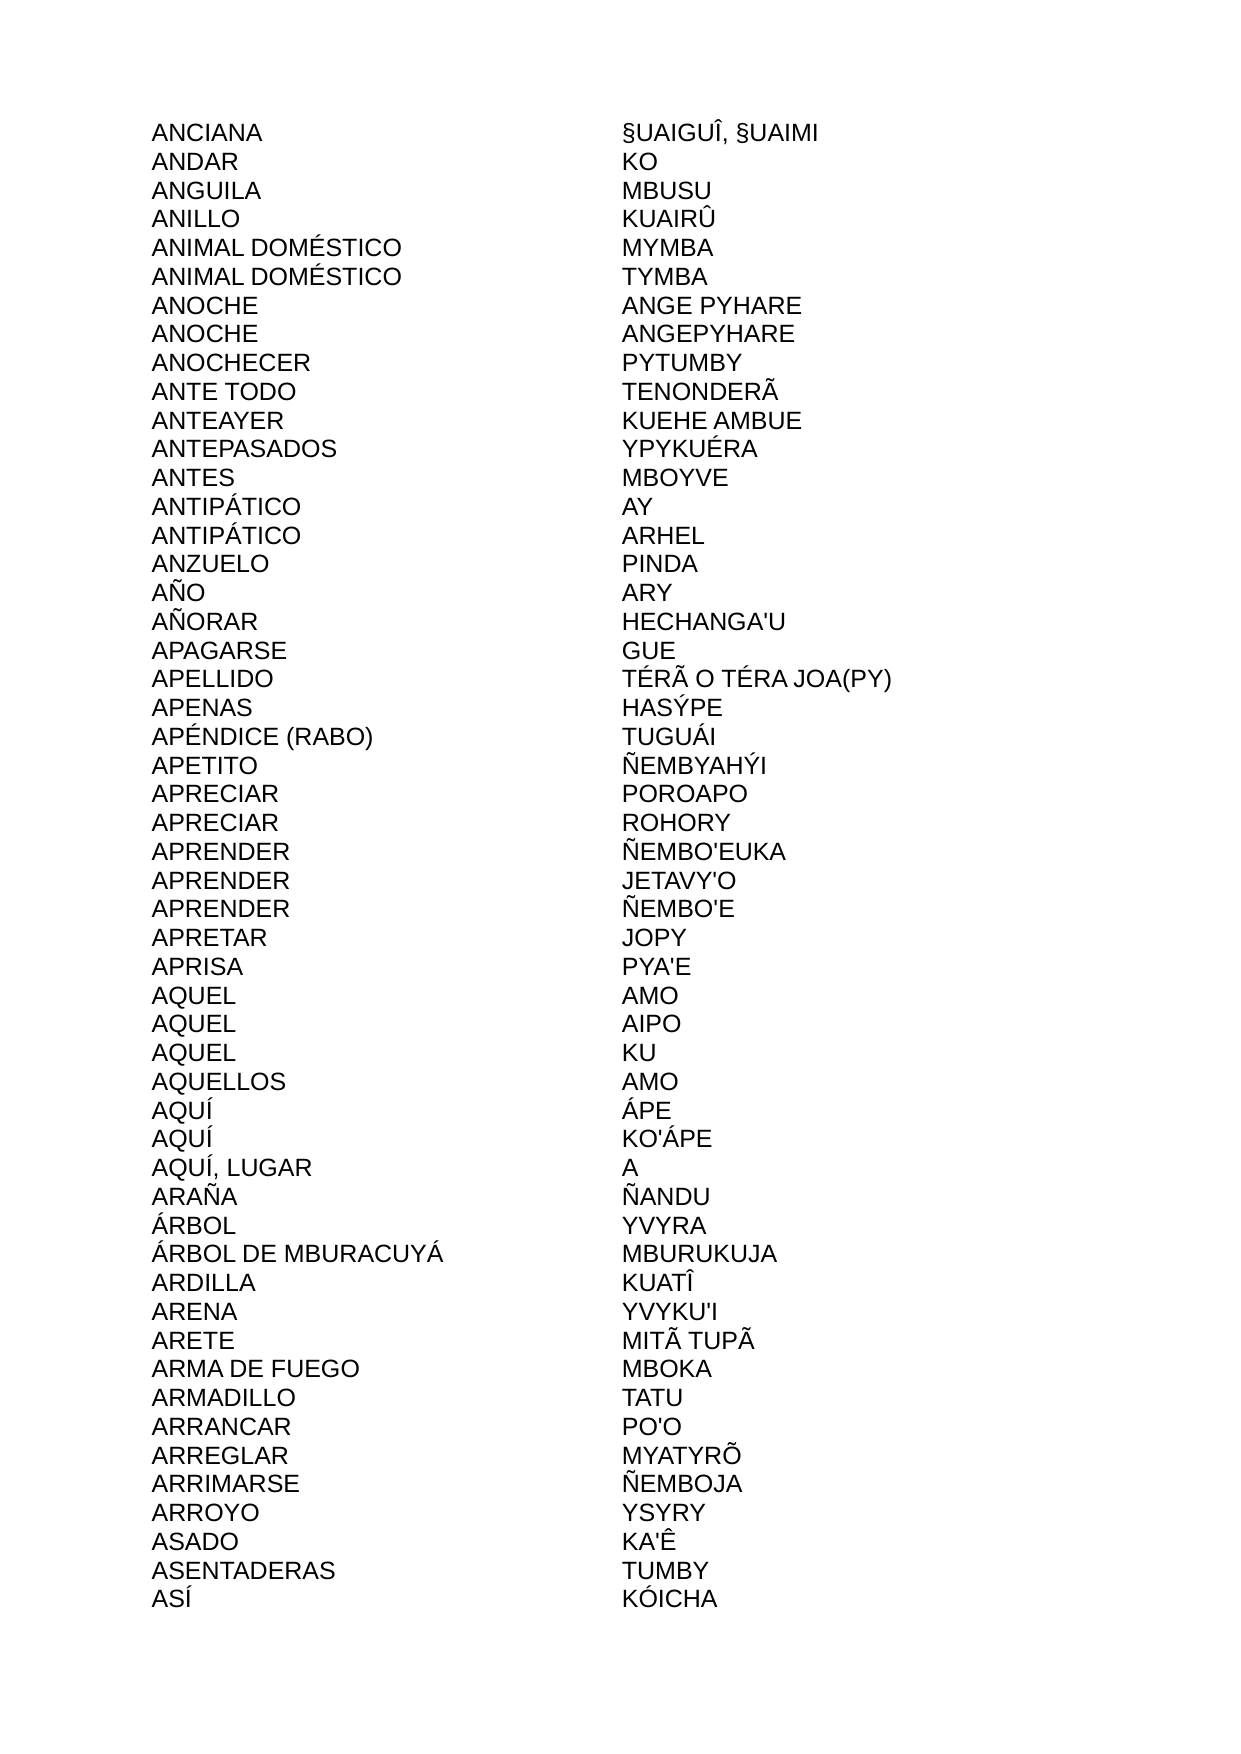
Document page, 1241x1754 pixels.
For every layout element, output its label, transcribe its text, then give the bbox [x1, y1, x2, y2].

table_cell ANDAR [151, 147, 622, 176]
table_cell ARMA DE FUEGO [151, 1354, 622, 1383]
table_cell MITÃ TUPÃ [622, 1326, 1089, 1354]
table_cell APETITO [151, 751, 622, 779]
table_cell AMO [622, 981, 1089, 1009]
table_cell TUGUÁI [622, 722, 1089, 751]
table_cell ARRANCAR [151, 1412, 622, 1441]
table_cell APRECIAR [151, 779, 622, 808]
table_cell APENAS [151, 693, 622, 722]
table_cell ANIMAL DOMÉSTICO [151, 233, 622, 262]
table_cell APÉNDICE (RABO) [151, 722, 622, 751]
table_cell AQUÍ [151, 1096, 622, 1124]
table_cell APRISA [151, 952, 622, 981]
table_cell §UAIGUÎ, §UAIMI [622, 118, 1089, 147]
table_cell ANTEAYER [151, 406, 622, 434]
table_cell APRENDER [151, 894, 622, 923]
table_cell AQUEL [151, 1009, 622, 1038]
table_cell ANTE TODO [151, 377, 622, 406]
table_cell AQUELLOS [151, 1067, 622, 1096]
table_cell MBUSU [622, 176, 1089, 204]
table_cell PO'O [622, 1412, 1089, 1441]
table_cell ANTIPÁTICO [151, 492, 622, 521]
table_cell ARDILLA [151, 1268, 622, 1297]
table_cell APRECIAR [151, 808, 622, 837]
table_cell YPYKUÉRA [622, 434, 1089, 463]
table_cell ÑEMBYAHÝI [622, 751, 1089, 779]
table_cell JOPY [622, 923, 1089, 952]
table_cell HECHANGA'U [622, 607, 1089, 636]
table_cell AÑORAR [151, 607, 622, 636]
table_cell ÑEMBO'E [622, 894, 1089, 923]
table_cell TATU [622, 1383, 1089, 1412]
table_cell ANTIPÁTICO [151, 521, 622, 549]
table_cell ANTES [151, 463, 622, 492]
table_cell KU [622, 1038, 1089, 1067]
table_cell ANOCHECER [151, 348, 622, 377]
table_cell JETAVY'O [622, 866, 1089, 894]
table_cell ÁRBOL DE MBURACUYÁ [151, 1239, 622, 1268]
table_cell ARENA [151, 1297, 622, 1326]
table_cell ANTEPASADOS [151, 434, 622, 463]
table_cell APRENDER [151, 837, 622, 866]
table_cell YVYKU'I [622, 1297, 1089, 1326]
table_cell PYTUMBY [622, 348, 1089, 377]
table_cell APELLIDO [151, 664, 622, 693]
table_cell ASENTADERAS [151, 1556, 622, 1584]
table_cell KÓICHA [622, 1584, 1089, 1613]
table_cell ÑANDU [622, 1182, 1089, 1211]
table_cell ANCIANA [151, 118, 622, 147]
table_cell KUEHE AMBUE [622, 406, 1089, 434]
table_cell ARHEL [622, 521, 1089, 549]
table_cell ANIMAL DOMÉSTICO [151, 262, 622, 291]
table_cell MBOYVE [622, 463, 1089, 492]
table_cell ANGEPYHARE [622, 319, 1089, 348]
table_cell ANOCHE [151, 319, 622, 348]
table_cell AY [622, 492, 1089, 521]
table_cell YSYRY [622, 1498, 1089, 1527]
table_cell PYA'E [622, 952, 1089, 981]
table_cell ARROYO [151, 1498, 622, 1527]
table_cell YVYRA [622, 1211, 1089, 1239]
table_cell AIPO [622, 1009, 1089, 1038]
table_cell TUMBY [622, 1556, 1089, 1584]
table_cell TÉRÃ O TÉRA JOA(PY) [622, 664, 1089, 693]
table_cell ASADO [151, 1527, 622, 1556]
table_cell TYMBA [622, 262, 1089, 291]
table_cell ANZUELO [151, 549, 622, 578]
table_cell ARREGLAR [151, 1441, 622, 1469]
table_cell ÁPE [622, 1096, 1089, 1124]
table_cell AQUEL [151, 1038, 622, 1067]
table_cell AMO [622, 1067, 1089, 1096]
table_cell POROAPO [622, 779, 1089, 808]
table_cell AQUEL [151, 981, 622, 1009]
table_cell ÑEMBO'EUKA [622, 837, 1089, 866]
table_cell KUAIRÛ [622, 204, 1089, 233]
table_cell ARETE [151, 1326, 622, 1354]
table_cell ARRIMARSE [151, 1469, 622, 1498]
table_cell ANOCHE [151, 291, 622, 319]
table_cell TENONDERÃ [622, 377, 1089, 406]
table_cell APRENDER [151, 866, 622, 894]
table_cell PINDA [622, 549, 1089, 578]
table_cell GUE [622, 636, 1089, 664]
table_cell ARMADILLO [151, 1383, 622, 1412]
table_cell HASÝPE [622, 693, 1089, 722]
table_cell ROHORY [622, 808, 1089, 837]
table_cell ANGE PYHARE [622, 291, 1089, 319]
table_cell ÑEMBOJA [622, 1469, 1089, 1498]
table_cell APRETAR [151, 923, 622, 952]
table_cell ARAÑA [151, 1182, 622, 1211]
table_cell KO'ÁPE [622, 1124, 1089, 1153]
table_cell MYMBA [622, 233, 1089, 262]
table_cell AQUÍ, LUGAR [151, 1153, 622, 1182]
table_cell KA'Ê [622, 1527, 1089, 1556]
table_cell ÁRBOL [151, 1211, 622, 1239]
table_cell A [622, 1153, 1089, 1182]
table_cell ANGUILA [151, 176, 622, 204]
table_cell MBOKA [622, 1354, 1089, 1383]
table_cell KUATÎ [622, 1268, 1089, 1297]
table_cell ANILLO [151, 204, 622, 233]
table_cell AÑO [151, 578, 622, 607]
table_cell AQUÍ [151, 1124, 622, 1153]
table_cell MYATYRÕ [622, 1441, 1089, 1469]
table_cell MBURUKUJA [622, 1239, 1089, 1268]
table_cell APAGARSE [151, 636, 622, 664]
table_cell KO [622, 147, 1089, 176]
table_cell ASÍ [151, 1584, 622, 1613]
table_cell ARY [622, 578, 1089, 607]
